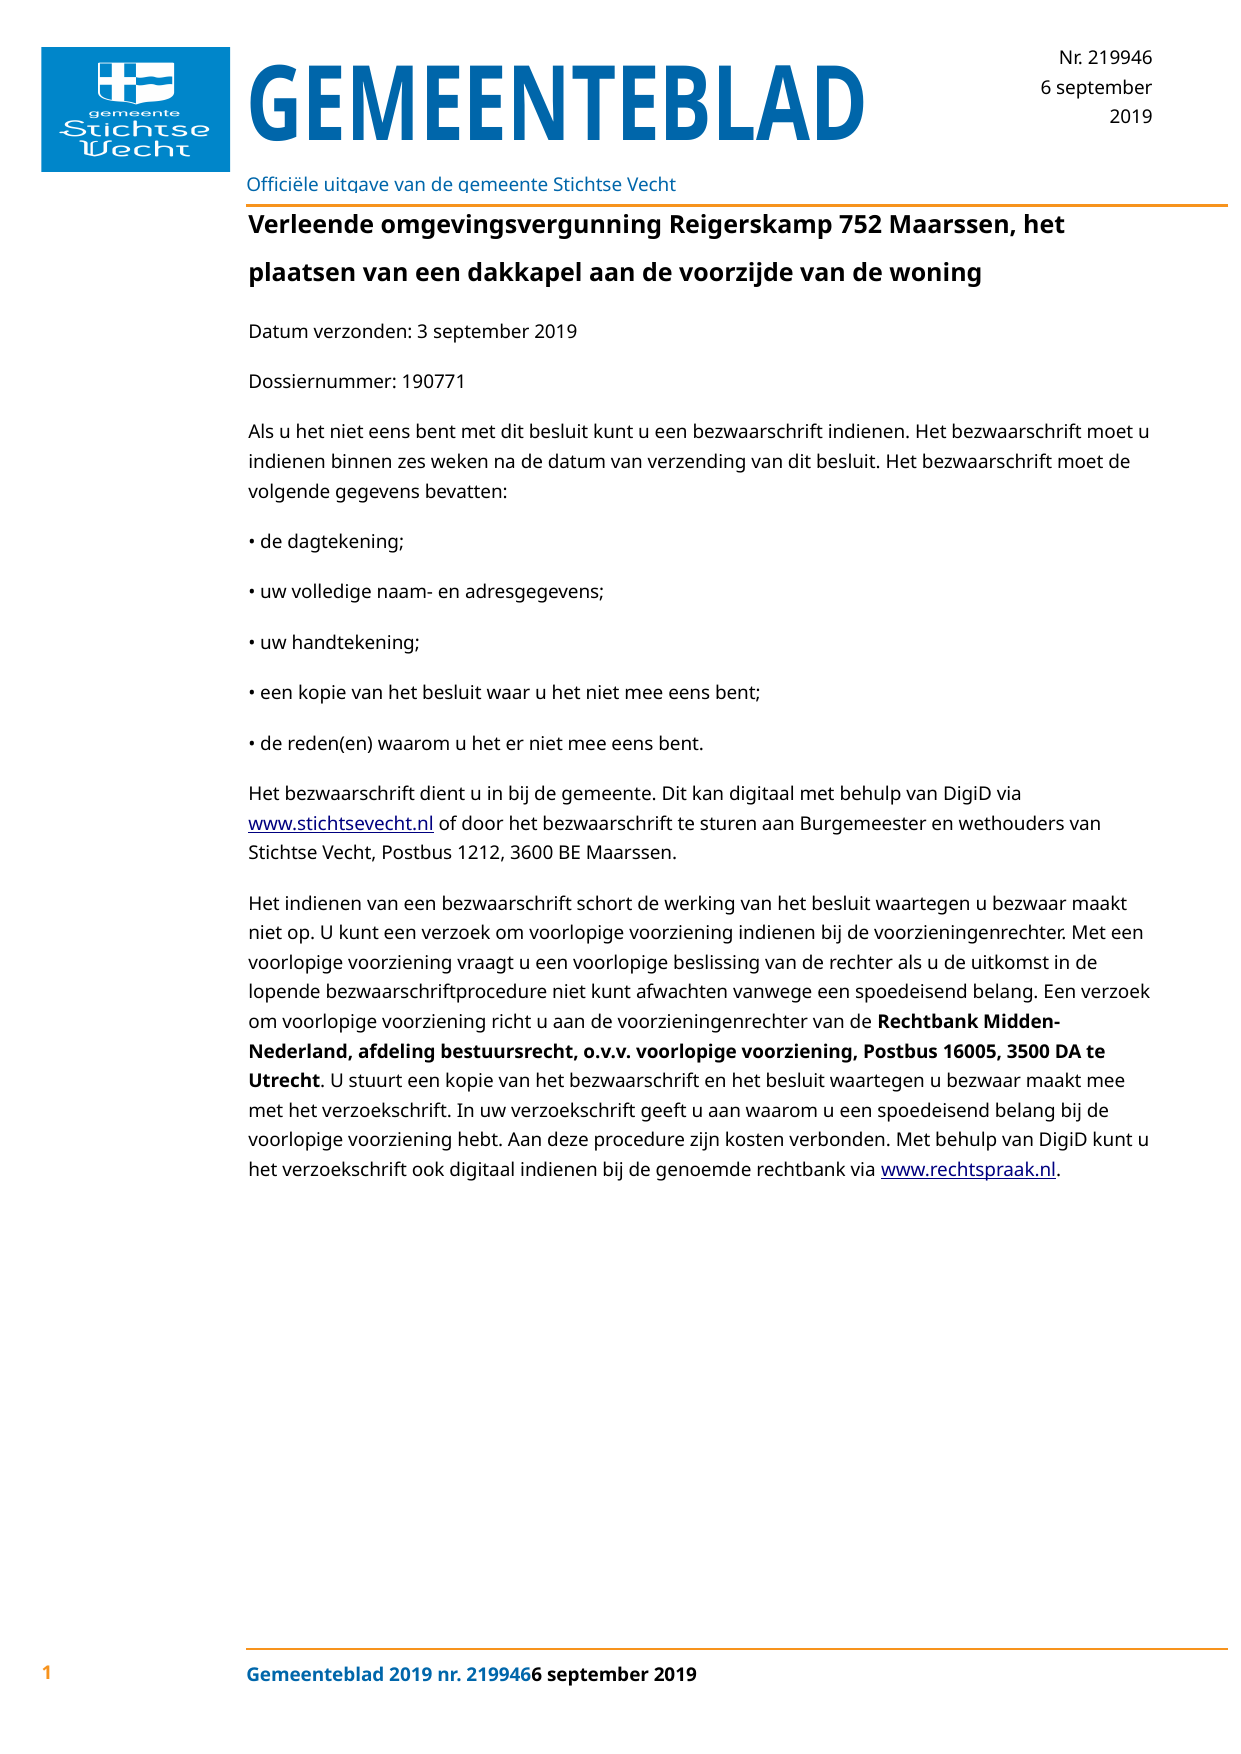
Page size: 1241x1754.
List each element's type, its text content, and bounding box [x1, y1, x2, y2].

text Het indienen van een bezwaarschrift schort de werking van het besluit waartegen u bezwaar maakt niet op. U kunt een verzoek om voorlopige voorziening indienen bij de voorzieningenrechter. Met een voorlopige voorziening vraagt u een voorlopige beslissing van de rechter als u de uitkomst in de lopende bezwaarschriftprocedure niet kunt afwachten vanwege een spoedeisend belang. Een verzoek om voorlopige voorziening richt u aan de voorzieningenrechter van de Rechtbank Midden-Nederland, afdeling bestuursrecht, o.v.v. voorlopige voorziening, Postbus 16005, 3500 DA te Utrecht. U stuurt een kopie van het bezwaarschrift en het besluit waartegen u bezwaar maakt mee met het verzoekschrift. In uw verzoekschrift geeft u aan waarom u een spoedeisend belang bij de voorlopige voorziening hebt. Aan deze procedure zijn kosten verbonden. Met behulp van DigiD kunt u het verzoekschrift ook digitaal indienen bij de genoemde rechtbank via www.rechtspraak.nl. [248, 890, 1152, 1182]
text Datum verzonden: 3 september 2019 [248, 318, 1152, 344]
text Als u het niet eens bent met dit besluit kunt u een bezwaarschrift indienen. Het bezwaarschrift moet u indienen binnen zes weken na de datum van verzending van dit besluit. Het bezwaarschrift moet de volgende gegevens bevatten: [248, 419, 1152, 504]
picture [99, 63, 135, 101]
text • de dagtekening; [248, 528, 1152, 554]
text • uw volledige naam- en adresgegevens; [248, 579, 1152, 604]
text Dossiernummer: 190771 [248, 368, 1152, 394]
text • de reden(en) waarom u het er niet mee eens bent. [248, 730, 1152, 756]
text • uw handtekening; [248, 629, 1152, 655]
text Het bezwaarschrift dient u in bij de gemeente. Dit kan digitaal met behulp van DigiD via www.stichtsevecht.nl of door het bezwaarschrift te sturen aan Burgemeester en wethouders van Stichtse Vecht, Postbus 1212, 3600 BE Maarssen. [248, 780, 1152, 865]
text Verleende omgevingsvergunning Reigerskamp 752 Maarssen, het plaatsen van een dakkapel aan de voorzijde van de woning [248, 207, 1152, 288]
text • een kopie van het besluit waar u het niet mee eens bent; [248, 679, 1152, 705]
picture [137, 63, 174, 103]
